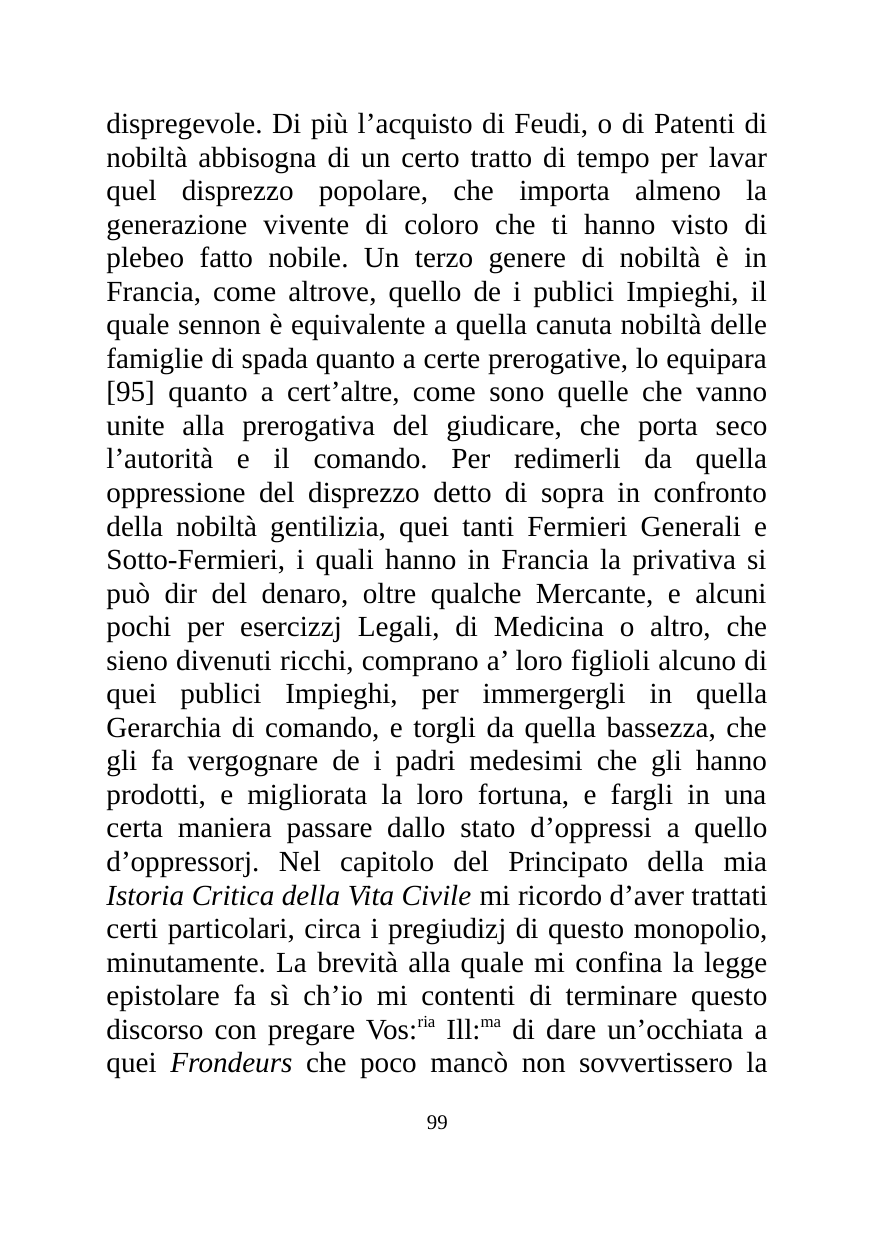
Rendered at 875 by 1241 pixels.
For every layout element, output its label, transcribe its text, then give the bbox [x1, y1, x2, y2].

text dispregevole. Di più l’acquisto di Feudi, o di Patenti di nobiltà abbisogna di un certo tratto di tempo per lavar quel disprezzo popolare, che importa almeno la generazione vivente di coloro che ti hanno visto di plebeo fatto nobile. Un terzo genere di nobiltà è in Francia, come altrove, quello de i publici Impieghi, il quale sennon è equivalente a quella canuta nobiltà delle famiglie di spada quanto a certe prerogative, lo equipara [95] quanto a cert’altre, come sono quelle che vanno unite alla prerogativa del giudicare, che porta seco l’autorità e il comando. Per redimerli da quella oppressione del disprezzo detto di sopra in confronto della nobiltà gentilizia, quei tanti Fermieri Generali e Sotto-Fermieri, i quali hanno in Francia la privativa si può dir del denaro, oltre qualche Mercante, e alcuni pochi per esercizzj Legali, di Medicina o altro, che sieno divenuti ricchi, comprano a’ loro figlioli alcuno di quei publici Impieghi, per immergergli in quella Gerarchia di comando, e torgli da quella bassezza, che gli fa vergognare de i padri medesimi che gli hanno prodotti, e migliorata la loro fortuna, e fargli in una certa maniera passare dallo stato d’oppressi a quello d’oppressorj. Nel capitolo del Principato della mia Istoria Critica della Vita Civile mi ricordo d’aver trattati certi particolari, circa i pregiudizj di questo monopolio, minutamente. La brevità alla quale mi confina la legge epistolare fa sì ch’io mi contenti di terminare questo discorso con pregare Vos:ria Ill:ma di dare un’occhiata a quei Frondeurs che poco mancò non sovvertissero la [105, 106, 768, 1079]
